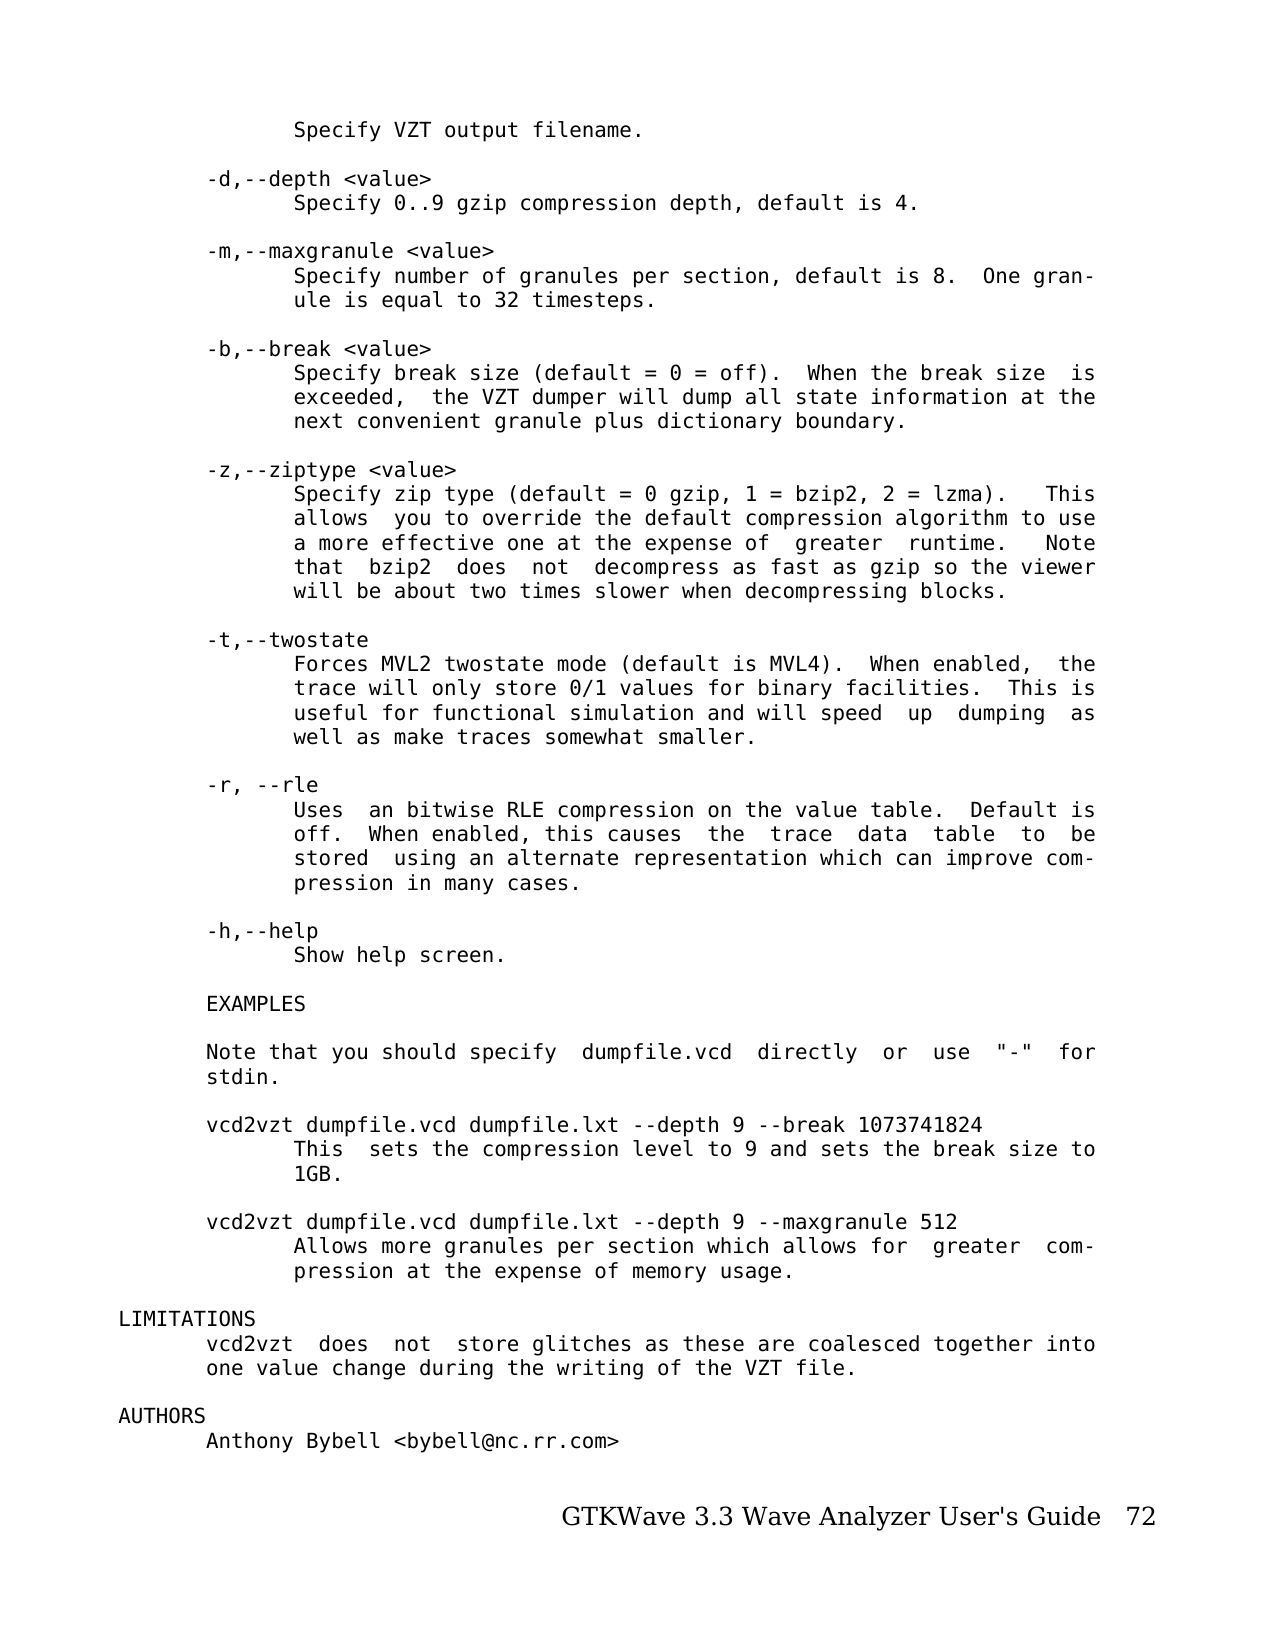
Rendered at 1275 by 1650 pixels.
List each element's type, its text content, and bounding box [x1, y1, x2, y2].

text Specify break size (default = 0 = off). When the break size is [118, 361, 1157, 385]
text Specify VZT output filename. [118, 118, 1157, 142]
text that bzip2 does not decompress as fast as gzip so the viewer [118, 555, 1157, 579]
text AUTHORS [118, 1404, 1157, 1429]
text Specify 0..9 gzip compression depth, default is 4. [118, 191, 1157, 215]
text pression in many cases. [118, 871, 1157, 895]
text Specify number of granules per section, default is 8. One gran- [118, 264, 1157, 288]
text This sets the compression level to 9 and sets the break size to [118, 1137, 1157, 1162]
text a more effective one at the expense of greater runtime. Note [118, 531, 1157, 555]
text -d,--depth <value> [118, 167, 1157, 191]
text -t,--twostate [118, 628, 1157, 652]
text stdin. [118, 1065, 1157, 1089]
text -r, --rle [118, 773, 1157, 798]
text vcd2vzt dumpfile.vcd dumpfile.lxt --depth 9 --maxgranule 512 [118, 1210, 1157, 1234]
text Note that you should specify dumpfile.vcd directly or use "-" for [118, 1040, 1157, 1065]
text -b,--break <value> [118, 337, 1157, 361]
text well as make traces somewhat smaller. [118, 725, 1157, 749]
text useful for functional simulation and will speed up dumping as [118, 701, 1157, 725]
text pression at the expense of memory usage. [118, 1259, 1157, 1283]
text will be about two times slower when decompressing blocks. [118, 579, 1157, 603]
text Forces MVL2 twostate mode (default is MVL4). When enabled, the [118, 652, 1157, 676]
text Allows more granules per section which allows for greater com- [118, 1234, 1157, 1259]
text ule is equal to 32 timesteps. [118, 288, 1157, 312]
text -z,--ziptype <value> [118, 458, 1157, 482]
text vcd2vzt does not store glitches as these are coalesced together into [118, 1332, 1157, 1356]
text Uses an bitwise RLE compression on the value table. Default is [118, 798, 1157, 822]
text stored using an alternate representation which can improve com- [118, 846, 1157, 871]
text Anthony Bybell <bybell@nc.rr.com> [118, 1429, 1157, 1453]
text 1GB. [118, 1162, 1157, 1186]
text Show help screen. [118, 943, 1157, 968]
text exceeded, the VZT dumper will dump all state information at the [118, 385, 1157, 409]
text allows you to override the default compression algorithm to use [118, 506, 1157, 531]
text EXAMPLES [118, 992, 1157, 1016]
text Specify zip type (default = 0 gzip, 1 = bzip2, 2 = lzma). This [118, 482, 1157, 506]
text -h,--help [118, 919, 1157, 943]
text next convenient granule plus dictionary boundary. [118, 409, 1157, 434]
text trace will only store 0/1 values for binary facilities. This is [118, 676, 1157, 701]
text -m,--maxgranule <value> [118, 239, 1157, 264]
text one value change during the writing of the VZT file. [118, 1356, 1157, 1380]
text off. When enabled, this causes the trace data table to be [118, 822, 1157, 846]
text LIMITATIONS [118, 1307, 1157, 1332]
text vcd2vzt dumpfile.vcd dumpfile.lxt --depth 9 --break 1073741824 [118, 1113, 1157, 1137]
